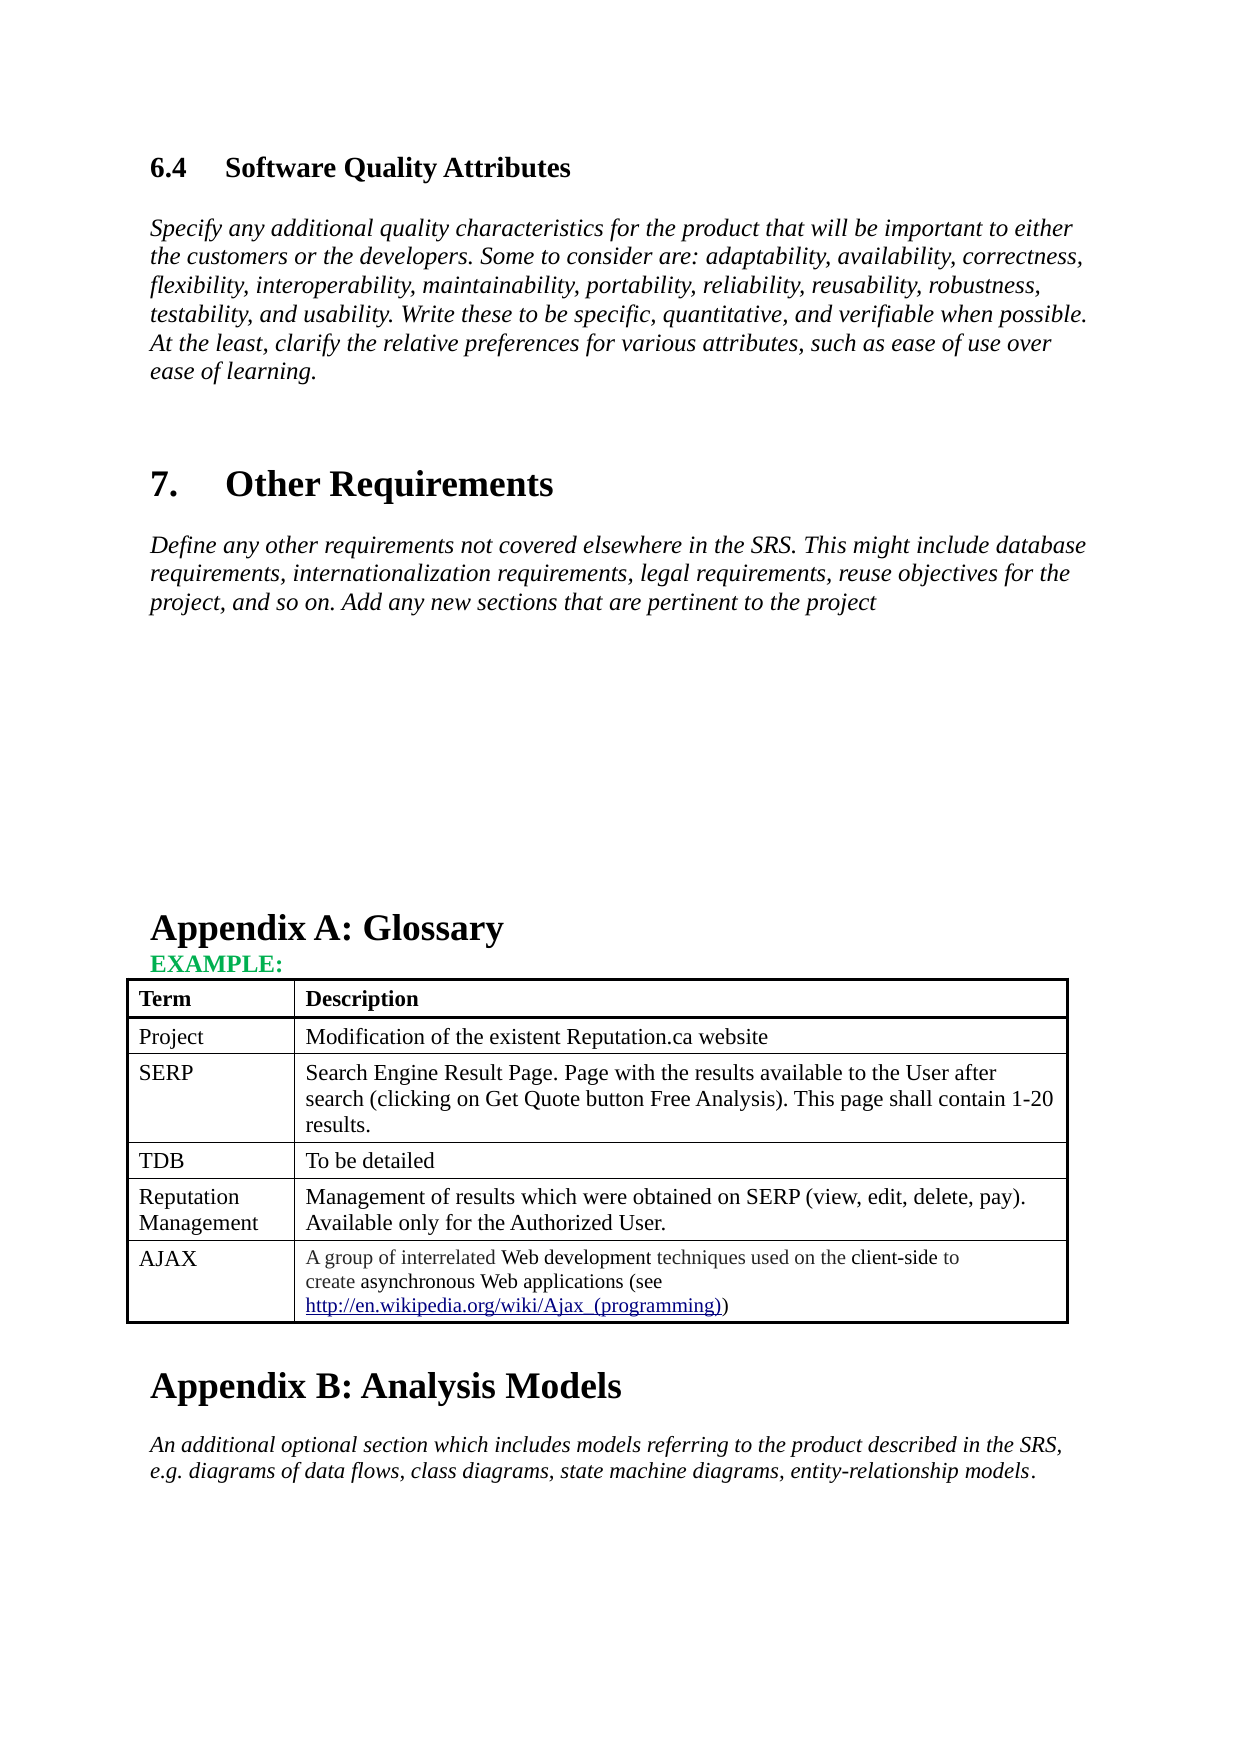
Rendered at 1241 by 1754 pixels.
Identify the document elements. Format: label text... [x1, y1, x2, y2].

table_cell Reputation Management [129, 1179, 294, 1239]
text EXAMPLE: [150, 949, 1090, 978]
table_header Description [295, 981, 1066, 1016]
table_header Term [129, 981, 294, 1016]
table_cell AJAX [129, 1241, 294, 1321]
table_cell Management of results which were obtained on SERP (view, edit, delete, pay). Available only for the Authorized User. [295, 1179, 1066, 1239]
table_cell Project [129, 1019, 294, 1053]
table_cell TDB [129, 1143, 294, 1177]
text Appendix B: Analysis Models [150, 1363, 1090, 1406]
table_cell To be detailed [295, 1143, 1066, 1177]
table_cell A group of interrelated Web development techniques used on the client-side to create asynchronous Web applications (see http://en.wikipedia.org/wiki/Ajax_(programming)) [295, 1241, 1066, 1321]
text Appendix A: Glossary [150, 906, 1090, 949]
table_cell Modification of the existent Reputation.ca website [295, 1019, 1066, 1053]
subtitle Other Requirements [150, 462, 1090, 505]
text An additional optional section which includes models referring to the product described in the SRS, e.g. diagrams of data flows, class diagrams, state machine diagrams, entity-relationship models. [150, 1431, 1090, 1484]
table_cell Search Engine Result Page. Page with the results available to the User after search (clicking on Get Quote button Free Analysis). This page shall contain 1-20 results. [295, 1054, 1066, 1142]
subtitle Software Quality Attributes [150, 150, 1090, 183]
table_cell SERP [129, 1054, 294, 1142]
text Define any other requirements not covered elsewhere in the SRS. This might include database requirements, internationalization requirements, legal requirements, reuse objectives for the project, and so on. Add any new sections that are pertinent to the project [150, 530, 1090, 616]
text Specify any additional quality characteristics for the product that will be important to either the customers or the developers. Some to consider are: adaptability, availability, correctness, flexibility, interoperability, maintainability, portability, reliability, reusability, robustness, testability, and usability. Write these to be specific, quantitative, and verifiable when possible. At the least, clarify the relative preferences for various attributes, such as ease of use over ease of learning. [150, 213, 1090, 385]
